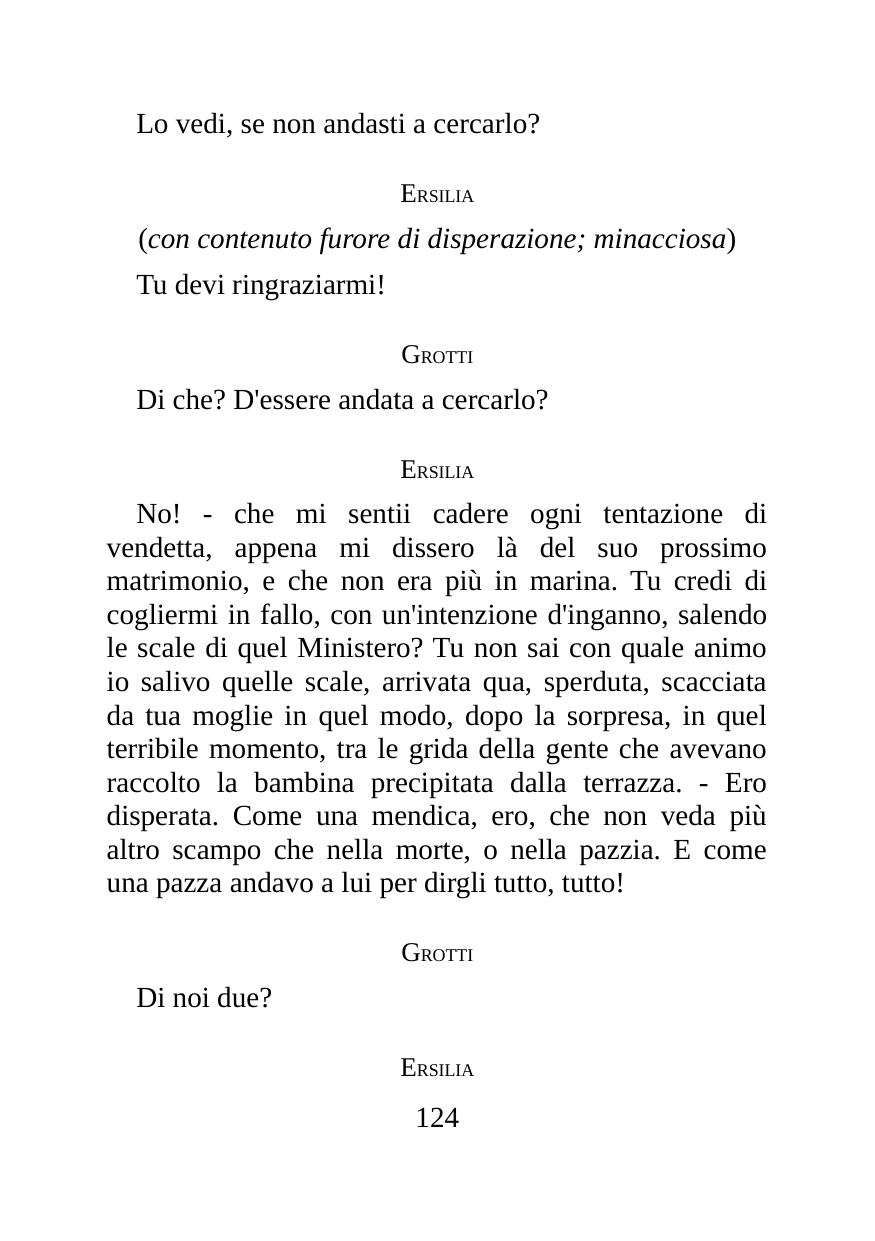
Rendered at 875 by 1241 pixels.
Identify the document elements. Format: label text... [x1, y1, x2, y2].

text Grotti [106, 936, 768, 968]
text Ersilia [106, 177, 768, 208]
text Di noi due? [106, 980, 768, 1014]
text Ersilia [106, 453, 768, 484]
text Lo vedi, se non andasti a cercarlo? [106, 106, 768, 140]
text No! - che mi sentii cadere ogni tentazione di vendetta, appena mi dissero là del suo prossimo matrimonio, e che non era più in marina. Tu credi di cogliermi in fallo, con un'intenzione d'inganno, salendo le scale di quel Ministero? Tu non sai con quale animo io salivo quelle scale, arrivata qua, sperduta, scacciata da tua moglie in quel modo, dopo la sorpresa, in quel terribile momento, tra le grida della gente che avevano raccolto la bambina precipitata dalla terrazza. - Ero disperata. Come una mendica, ero, che non veda più altro scampo che nella morte, o nella pazzia. E come una pazza andavo a lui per dirgli tutto, tutto! [106, 496, 768, 899]
text (con contenuto furore di disperazione; minacciosa) [106, 221, 768, 254]
text Ersilia [106, 1051, 768, 1082]
text Di che? D'essere andata a cercarlo? [106, 382, 768, 415]
text Tu devi ringraziarmi! [106, 267, 768, 301]
text Grotti [106, 338, 768, 369]
